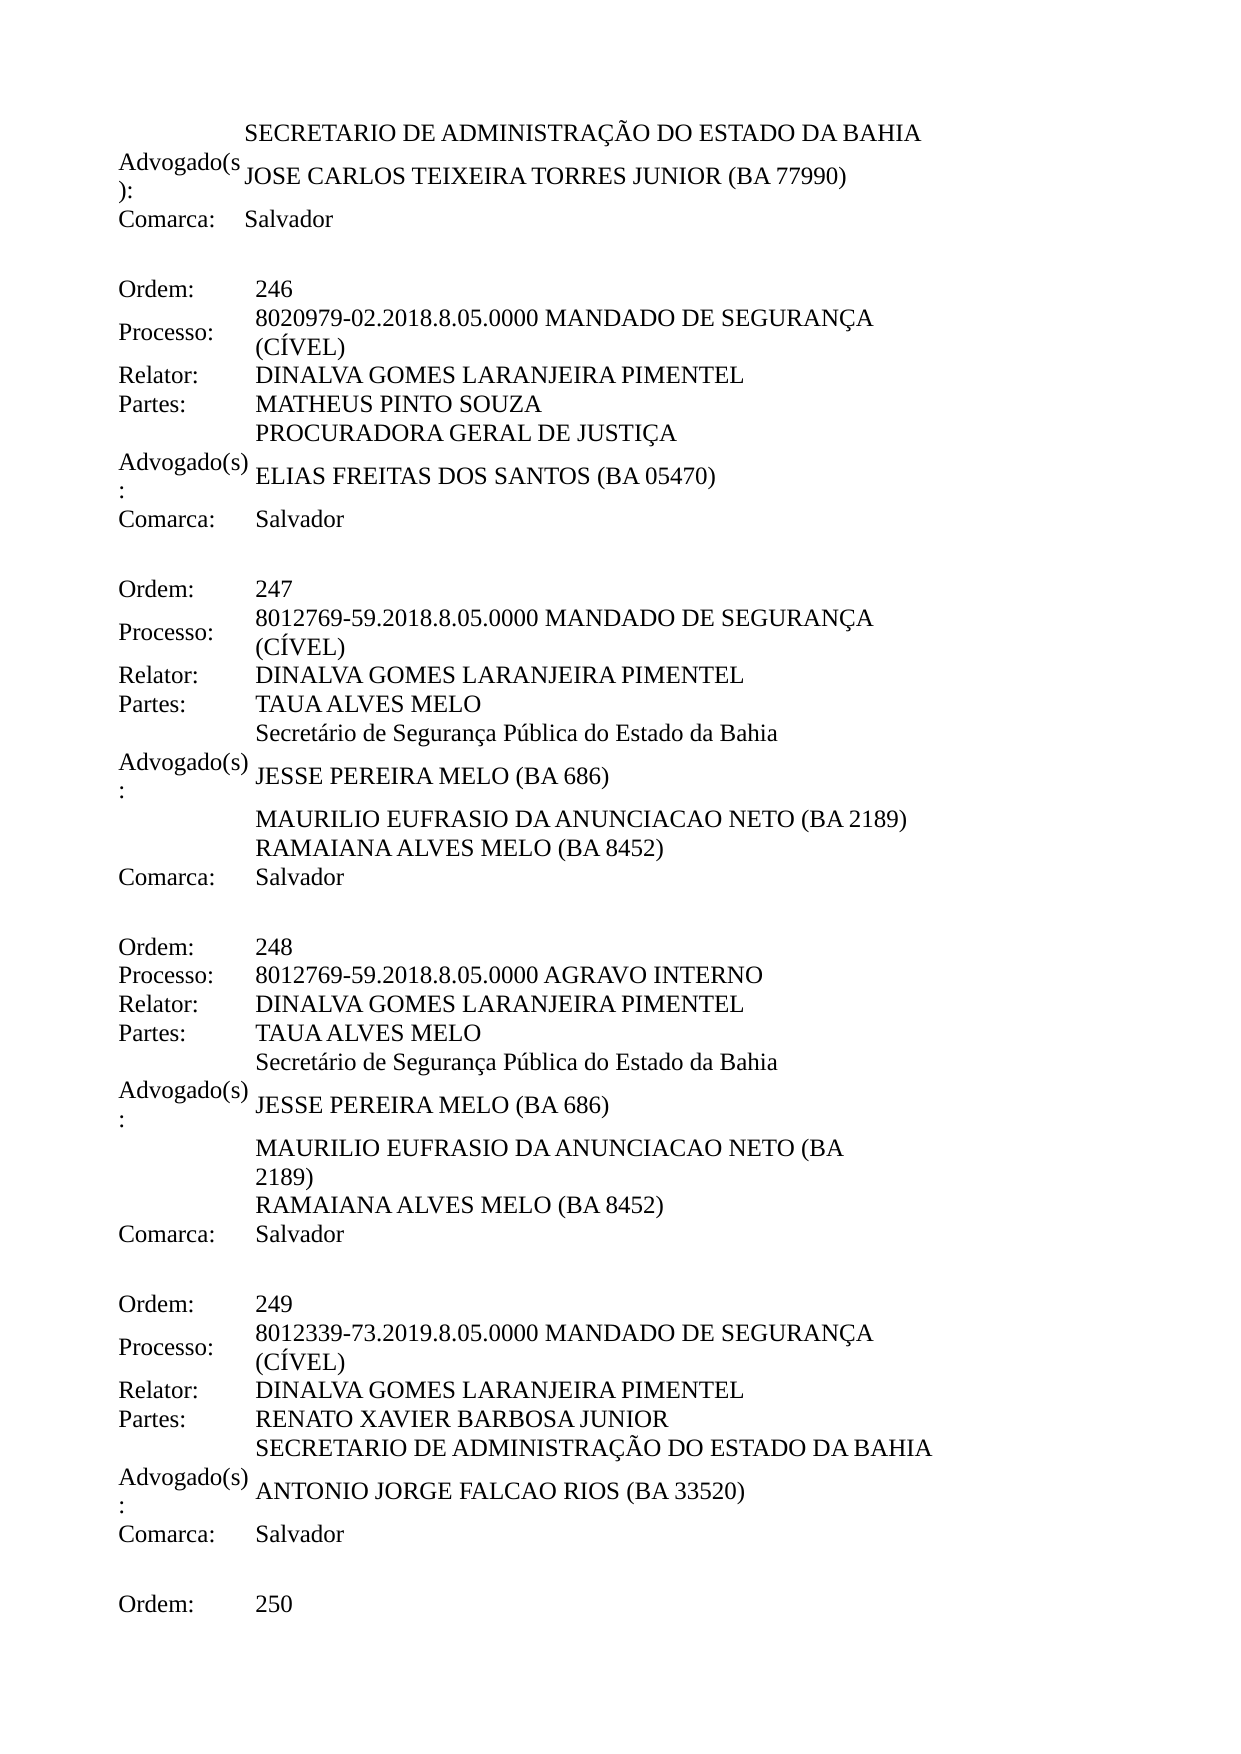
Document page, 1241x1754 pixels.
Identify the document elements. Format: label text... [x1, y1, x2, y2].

table_header 246 [255, 274, 969, 303]
table_cell Relator: [118, 1376, 255, 1404]
table_cell Processo: [118, 961, 255, 989]
table_cell [118, 833, 255, 862]
table_cell ELIAS FREITAS DOS SANTOS (BA 05470) [255, 447, 969, 504]
table_cell MAURILIO EUFRASIO DA ANUNCIACAO NETO (BA 2189) [255, 1133, 907, 1191]
table_cell DINALVA GOMES LARANJEIRA PIMENTEL [255, 1376, 969, 1404]
table_header 250 [255, 1589, 969, 1618]
table_cell MATHEUS PINTO SOUZA [255, 389, 969, 418]
table_cell SECRETARIO DE ADMINISTRAÇÃO DO ESTADO DA BAHIA [255, 1433, 969, 1462]
table_header 247 [255, 574, 969, 603]
table_header 249 [255, 1289, 969, 1318]
table_header Ordem: [118, 1289, 255, 1318]
table_cell Comarca: [118, 862, 255, 891]
table_cell Advogado(s): [118, 1462, 255, 1519]
table_cell Partes: [118, 389, 255, 418]
table_cell Advogado(s): [118, 1076, 255, 1133]
table_cell 8012769-59.2018.8.05.0000 AGRAVO INTERNO [255, 961, 907, 989]
table_cell 8012339-73.2019.8.05.0000 MANDADO DE SEGURANÇA (CÍVEL) [255, 1318, 969, 1376]
table_cell Relator: [118, 989, 255, 1018]
table_cell Partes: [118, 689, 255, 718]
table_cell JESSE PEREIRA MELO (BA 686) [255, 747, 969, 804]
table_cell ANTONIO JORGE FALCAO RIOS (BA 33520) [255, 1462, 969, 1519]
table_cell 8012769-59.2018.8.05.0000 MANDADO DE SEGURANÇA (CÍVEL) [255, 603, 969, 661]
table_cell Comarca: [118, 504, 255, 533]
table_cell [118, 1047, 255, 1076]
table_cell [118, 1133, 255, 1191]
table_cell [118, 718, 255, 747]
table_cell RENATO XAVIER BARBOSA JUNIOR [255, 1404, 969, 1433]
table_cell RAMAIANA ALVES MELO (BA 8452) [255, 833, 969, 862]
table_cell PROCURADORA GERAL DE JUSTIÇA [255, 418, 969, 447]
table_cell Salvador [244, 204, 1122, 233]
table_cell RAMAIANA ALVES MELO (BA 8452) [255, 1191, 907, 1219]
table_cell [118, 418, 255, 447]
table_cell 8020979-02.2018.8.05.0000 MANDADO DE SEGURANÇA (CÍVEL) [255, 303, 969, 361]
table_header Ordem: [118, 574, 255, 603]
table_cell SECRETARIO DE ADMINISTRAÇÃO DO ESTADO DA BAHIA [244, 118, 1122, 147]
table_cell Salvador [255, 862, 969, 891]
table_cell Advogado(s): [118, 747, 255, 804]
table_cell Relator: [118, 661, 255, 689]
table_cell [118, 1433, 255, 1462]
table_header 248 [255, 932, 907, 961]
table_cell DINALVA GOMES LARANJEIRA PIMENTEL [255, 661, 969, 689]
table_header Ordem: [118, 932, 255, 961]
table_cell TAUA ALVES MELO [255, 689, 969, 718]
table_cell Advogado(s): [118, 147, 244, 204]
table_header Ordem: [118, 274, 255, 303]
table_cell Salvador [255, 1219, 907, 1248]
table_cell DINALVA GOMES LARANJEIRA PIMENTEL [255, 989, 907, 1018]
table_cell TAUA ALVES MELO [255, 1018, 907, 1047]
table_cell Relator: [118, 361, 255, 389]
table_cell Processo: [118, 1318, 255, 1376]
table_cell Comarca: [118, 1519, 255, 1548]
table_cell [118, 118, 244, 147]
table_header Ordem: [118, 1589, 255, 1618]
table_cell DINALVA GOMES LARANJEIRA PIMENTEL [255, 361, 969, 389]
table_cell Salvador [255, 504, 969, 533]
table_cell Secretário de Segurança Pública do Estado da Bahia [255, 1047, 907, 1076]
table_cell Comarca: [118, 1219, 255, 1248]
table_cell [118, 1191, 255, 1219]
table_cell Partes: [118, 1404, 255, 1433]
table_cell JESSE PEREIRA MELO (BA 686) [255, 1076, 907, 1133]
table_cell Comarca: [118, 204, 244, 233]
table_cell Partes: [118, 1018, 255, 1047]
table_cell [118, 804, 255, 833]
table_cell MAURILIO EUFRASIO DA ANUNCIACAO NETO (BA 2189) [255, 804, 969, 833]
table_cell Advogado(s): [118, 447, 255, 504]
table_cell Secretário de Segurança Pública do Estado da Bahia [255, 718, 969, 747]
table_cell JOSE CARLOS TEIXEIRA TORRES JUNIOR (BA 77990) [244, 147, 1122, 204]
table_cell Processo: [118, 303, 255, 361]
table_cell Processo: [118, 603, 255, 661]
table_cell Salvador [255, 1519, 969, 1548]
